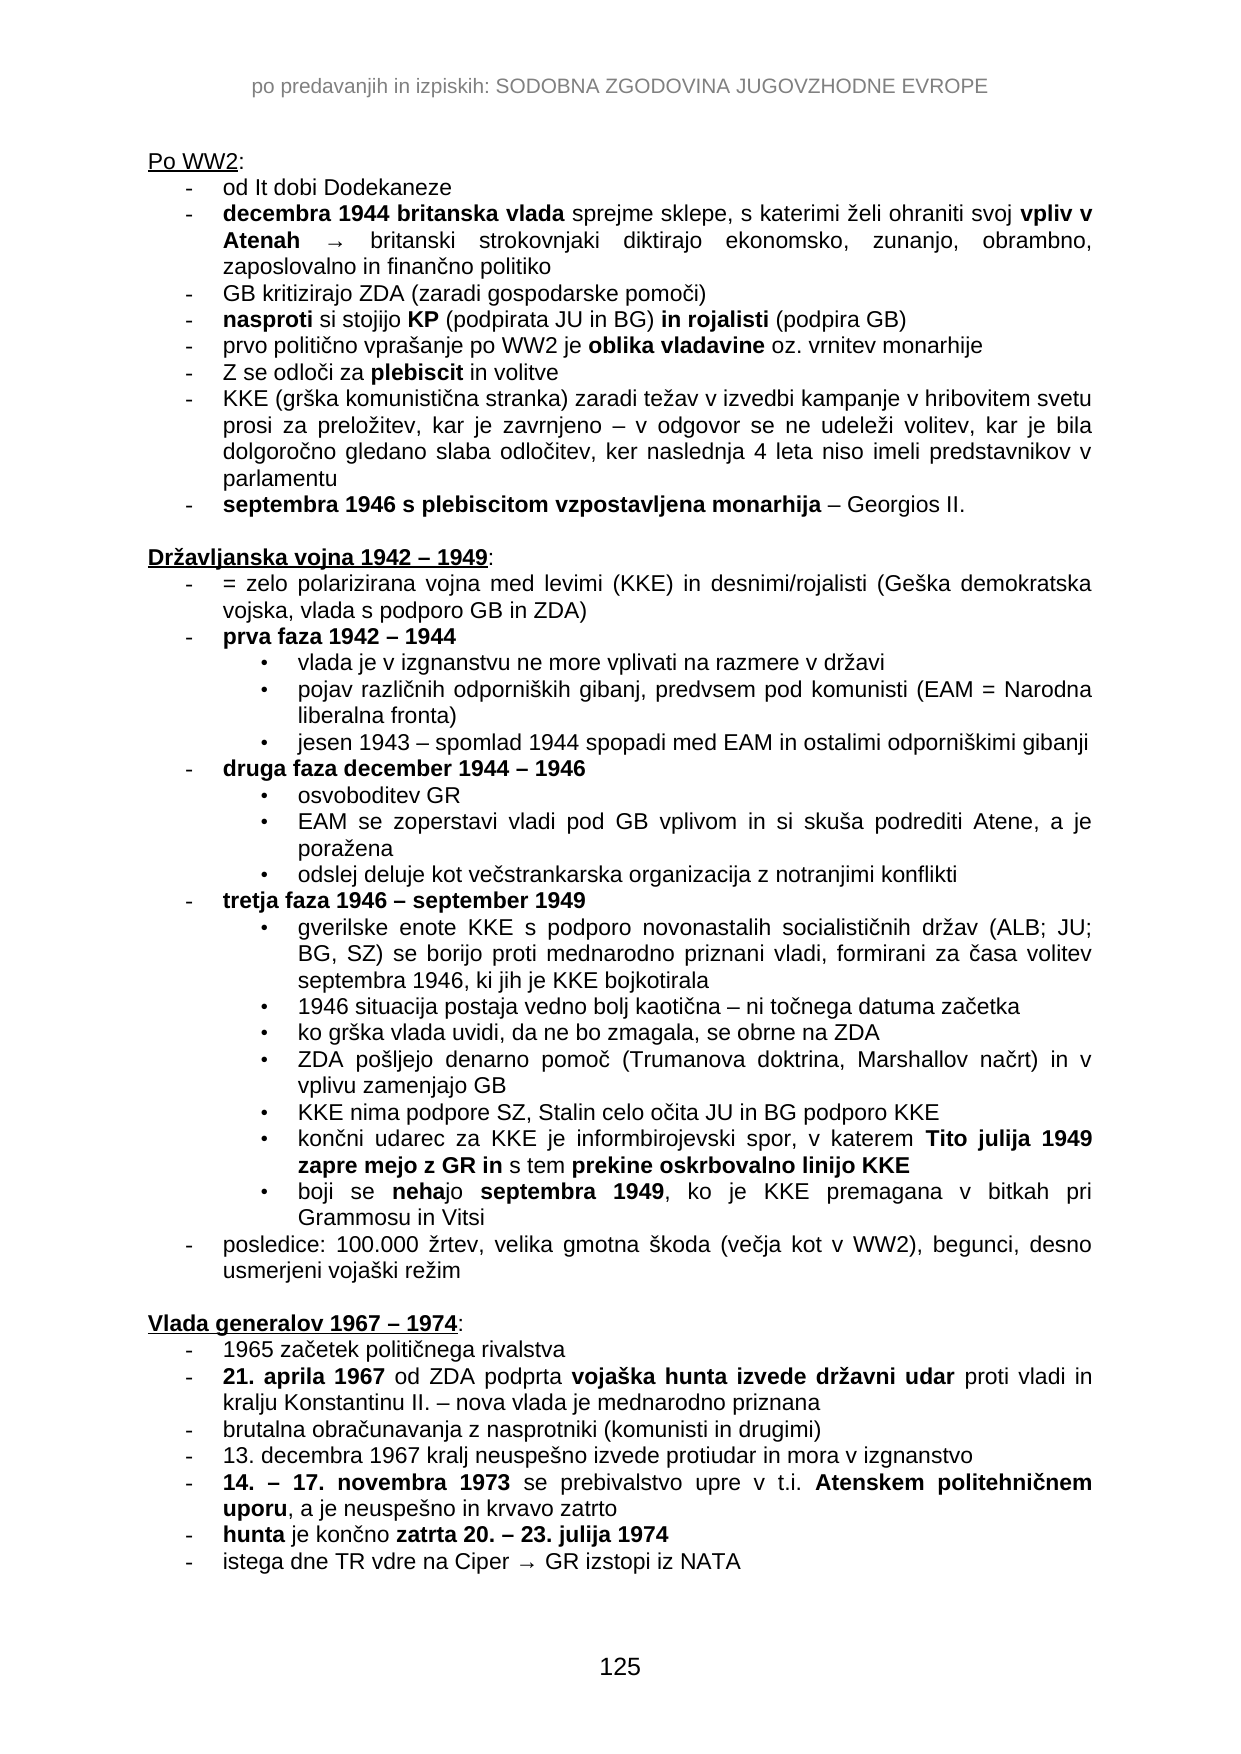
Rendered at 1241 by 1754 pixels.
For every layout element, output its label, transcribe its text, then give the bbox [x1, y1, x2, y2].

list pojav različnih odporniških gibanj, predvsem pod komunisti (EAM = Narodna liberalna fronta) [260, 676, 1093, 729]
list septembra 1946 s plebiscitom vzpostavljena monarhija – Georgios II. [185, 491, 1093, 517]
list 13. decembra 1967 kralj neuspešno izvede protiudar in mora v izgnanstvo [185, 1442, 1093, 1468]
list istega dne TR vdre na Ciper → GR izstopi iz NATA [185, 1548, 1093, 1574]
list decembra 1944 britanska vlada sprejme sklepe, s katerimi želi ohraniti svoj vpliv v Atenah → britanski strokovnjaki diktirajo ekonomsko, zunanjo, obrambno, zaposlovalno in finančno politiko [185, 200, 1093, 279]
list 21. aprila 1967 od ZDA podprta vojaška hunta izvede državni udar proti vladi in kralju Konstantinu II. – nova vlada je mednarodno priznana [185, 1363, 1093, 1416]
list nasproti si stojijo KP (podpirata JU in BG) in rojalisti (podpira GB) [185, 306, 1093, 332]
list 1946 situacija postaja vedno bolj kaotična – ni točnega datuma začetka [260, 993, 1093, 1019]
list hunta je končno zatrta 20. – 23. julija 1974 [185, 1521, 1093, 1548]
list jesen 1943 – spomlad 1944 spopadi med EAM in ostalimi odporniškimi gibanji [260, 729, 1093, 755]
list boji se nehajo septembra 1949, ko je KKE premagana v bitkah pri Grammosu in Vitsi [260, 1178, 1093, 1231]
list KKE (grška komunistična stranka) zaradi težav v izvedbi kampanje v hribovitem svetu prosi za preložitev, kar je zavrnjeno – v odgovor se ne udeleži volitev, kar je bila dolgoročno gledano slaba odločitev, ker naslednja 4 leta niso imeli predstavnikov v parlamentu [185, 385, 1093, 491]
list gverilske enote KKE s podporo novonastalih socialističnih držav (ALB; JU; BG, SZ) se borijo proti mednarodno priznani vladi, formirani za časa volitev septembra 1946, ki jih je KKE bojkotirala [260, 914, 1093, 993]
text Državljanska vojna 1942 – 1949: [148, 544, 1093, 570]
list ko grška vlada uvidi, da ne bo zmagala, se obrne na ZDA [260, 1019, 1093, 1046]
list končni udarec za KKE je informbirojevski spor, v katerem Tito julija 1949 zapre mejo z GR in s tem prekine oskrbovalno linijo KKE [260, 1125, 1093, 1178]
list 1965 začetek političnega rivalstva [185, 1336, 1093, 1363]
list posledice: 100.000 žrtev, velika gmotna škoda (večja kot v WW2), begunci, desno usmerjeni vojaški režim [185, 1231, 1093, 1283]
list GB kritizirajo ZDA (zaradi gospodarske pomoči) [185, 279, 1093, 306]
list brutalna obračunavanja z nasprotniki (komunisti in drugimi) [185, 1416, 1093, 1442]
list prvo politično vprašanje po WW2 je oblika vladavine oz. vrnitev monarhije [185, 332, 1093, 359]
list tretja faza 1946 – september 1949 [185, 887, 1093, 914]
text Po WW2: [148, 148, 1093, 174]
list KKE nima podpore SZ, Stalin celo očita JU in BG podporo KKE [260, 1099, 1093, 1125]
list druga faza december 1944 – 1946 [185, 755, 1093, 782]
list osvoboditev GR [260, 782, 1093, 808]
list prva faza 1942 – 1944 [185, 623, 1093, 649]
list Z se odloči za plebiscit in volitve [185, 359, 1093, 385]
list od It dobi Dodekaneze [185, 174, 1093, 200]
list odslej deluje kot večstrankarska organizacija z notranjimi konflikti [260, 861, 1093, 887]
list vlada je v izgnanstvu ne more vplivati na razmere v državi [260, 649, 1093, 676]
list EAM se zoperstavi vladi pod GB vplivom in si skuša podrediti Atene, a je poražena [260, 808, 1093, 861]
text Vlada generalov 1967 – 1974: [148, 1310, 1093, 1336]
list ZDA pošljejo denarno pomoč (Trumanova doktrina, Marshallov načrt) in v vplivu zamenjajo GB [260, 1046, 1093, 1099]
list 14. – 17. novembra 1973 se prebivalstvo upre v t.i. Atenskem politehničnem uporu, a je neuspešno in krvavo zatrto [185, 1468, 1093, 1521]
list = zelo polarizirana vojna med levimi (KKE) in desnimi/rojalisti (Geška demokratska vojska, vlada s podporo GB in ZDA) [185, 570, 1093, 623]
